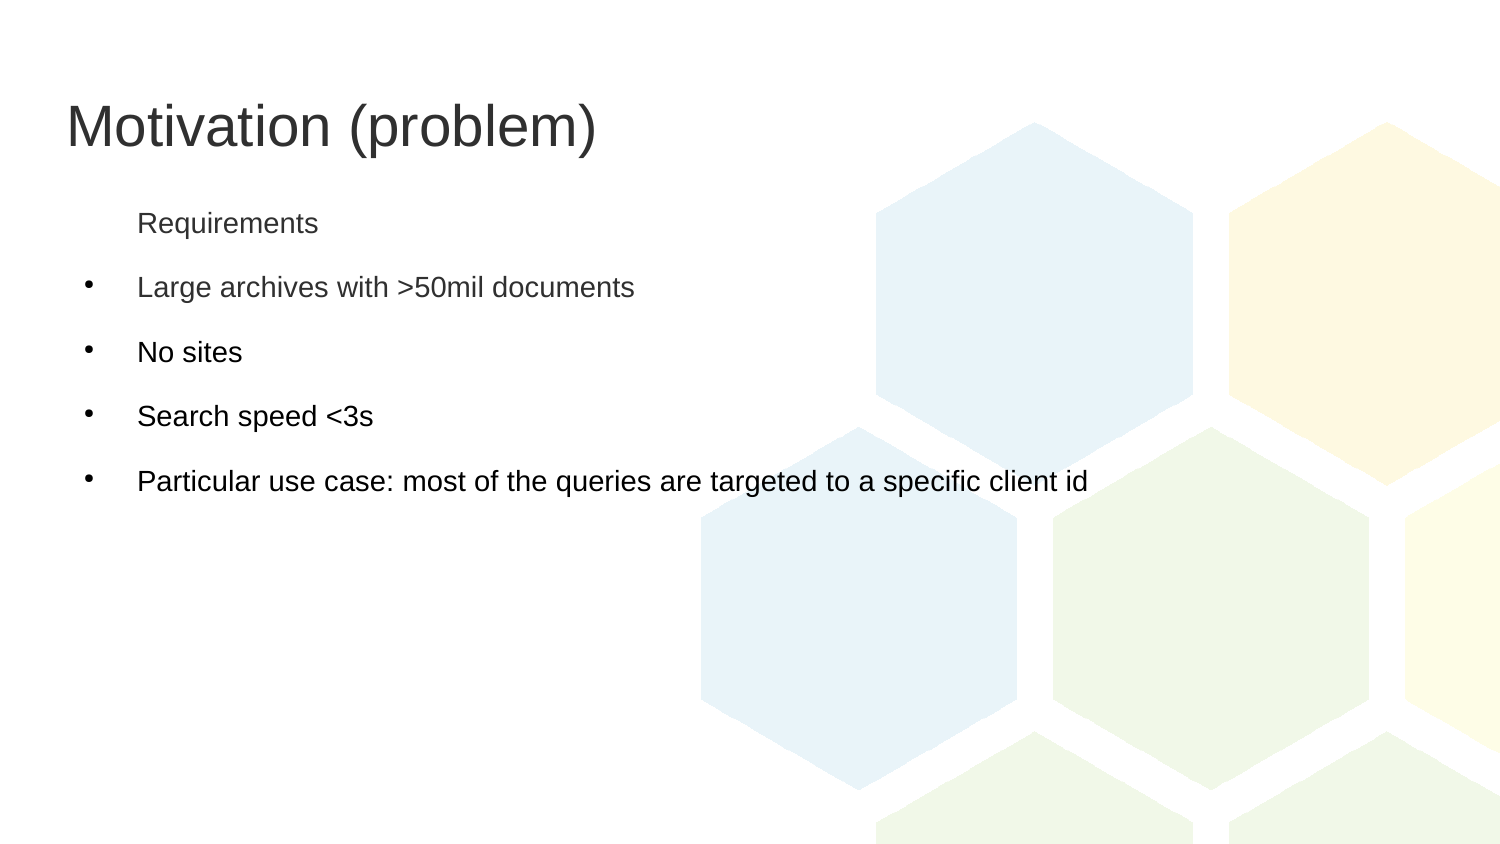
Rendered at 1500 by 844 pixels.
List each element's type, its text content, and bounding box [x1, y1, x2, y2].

picture [0, 0, 1500, 844]
title Motivation (problem) [51, 72, 1449, 167]
list Requirements Large archives with >50mil documents No sites Search speed <3s Particular use case: most of the queries are targeted to a specific client id [51, 189, 1449, 750]
